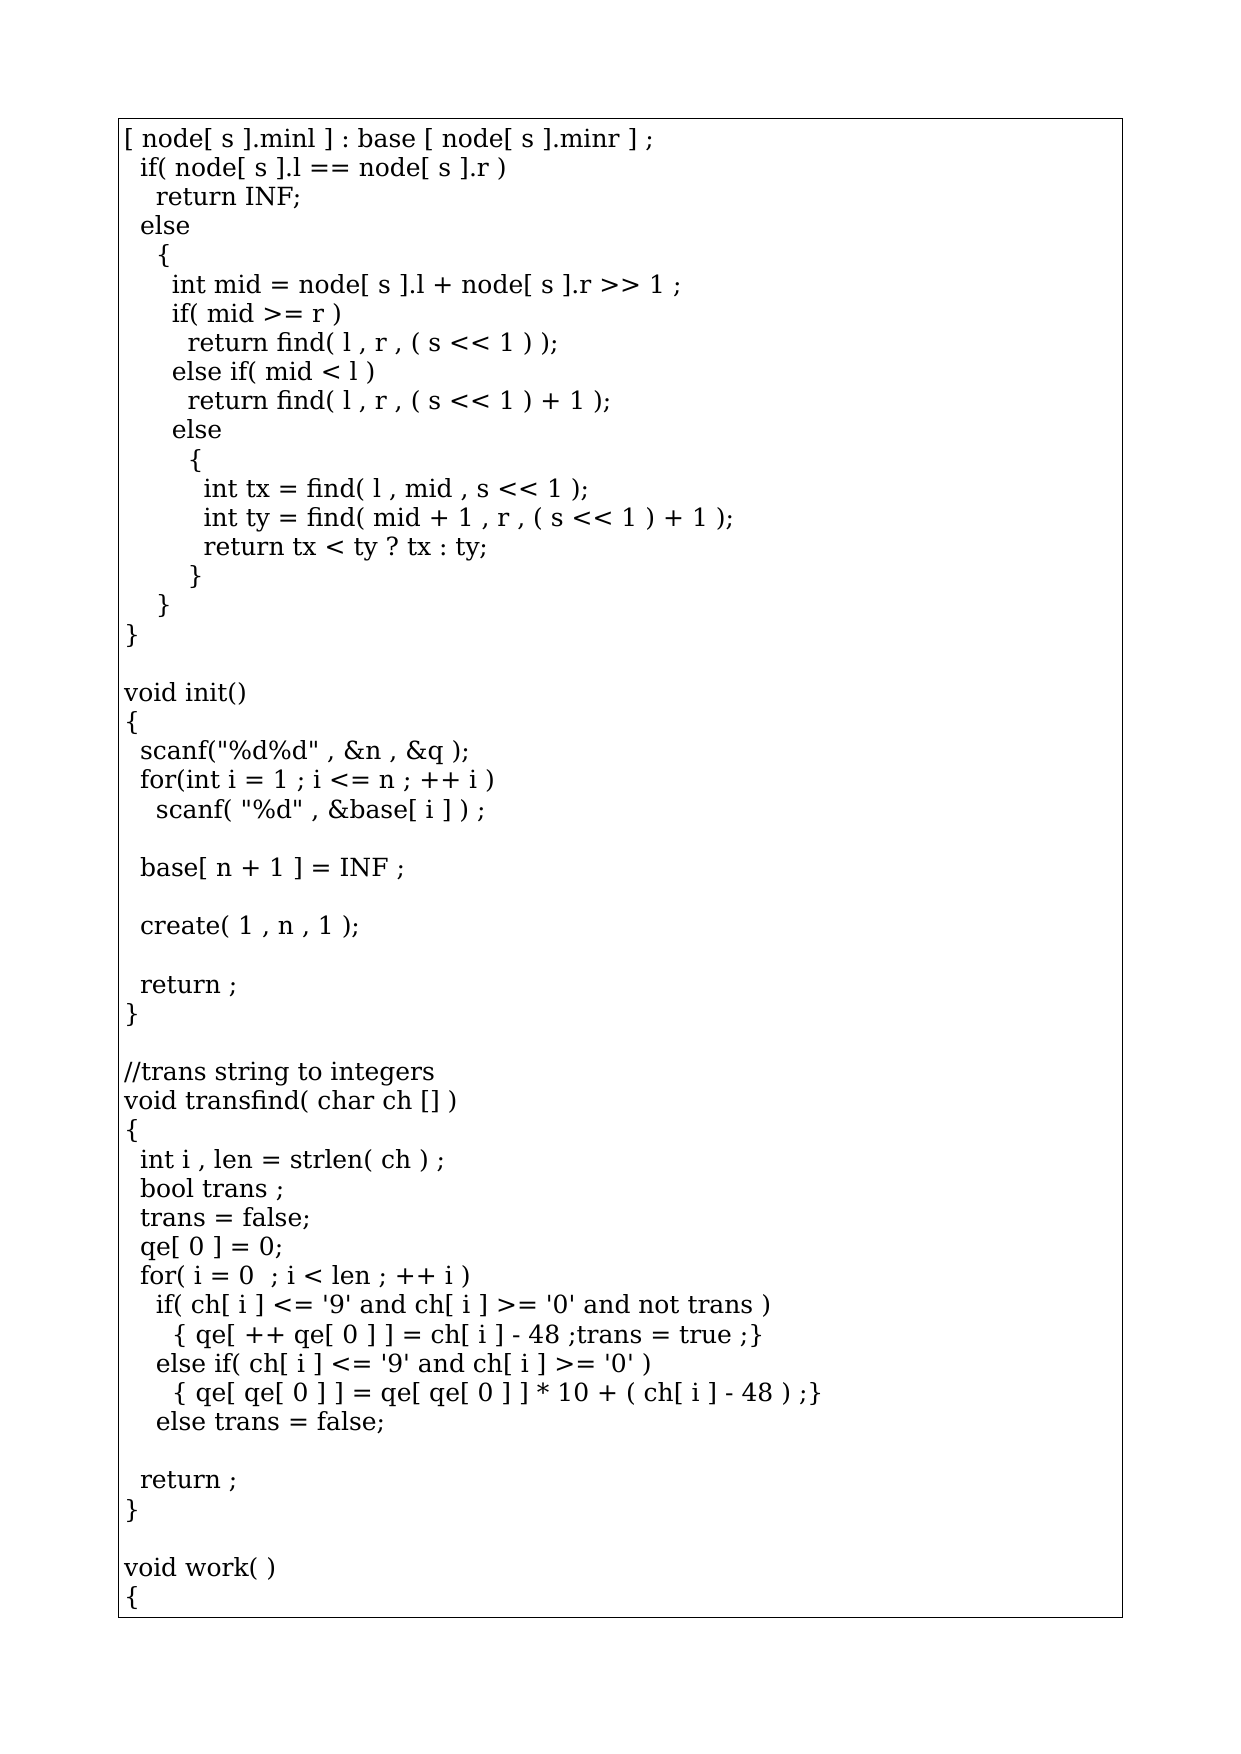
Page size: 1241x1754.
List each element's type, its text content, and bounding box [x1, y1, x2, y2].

table_header [ node[ s ].minl ] : base [ node[ s ].minr ] ; if( node[ s ].l == node[ s ].r ) return INF; else { int mid = node[ s ].l + node[ s ].r >> 1 ; if( mid >= r ) return find( l , r , ( s << 1 ) ); else if( mid < l ) return find( l , r , ( s << 1 ) + 1 ); else { int tx = find( l , mid , s << 1 ); int ty = find( mid + 1 , r , ( s << 1 ) + 1 ); return tx < ty ? tx : ty; } } } void init() { scanf("%d%d" , &n , &q ); for(int i = 1 ; i <= n ; ++ i ) scanf( "%d" , &base[ i ] ) ; base[ n + 1 ] = INF ; create( 1 , n , 1 ); return ; } //trans string to integers void transfind( char ch [] ) { int i , len = strlen( ch ) ; bool trans ; trans = false; qe[ 0 ] = 0; for( i = 0 ; i < len ; ++ i ) if( ch[ i ] <= '9' and ch[ i ] >= '0' and not trans ) { qe[ ++ qe[ 0 ] ] = ch[ i ] - 48 ;trans = true ;} else if( ch[ i ] <= '9' and ch[ i ] >= '0' ) { qe[ qe[ 0 ] ] = qe[ qe[ 0 ] ] * 10 + ( ch[ i ] - 48 ) ;} else trans = false; return ; } void work( ) { [119, 119, 1122, 1617]
